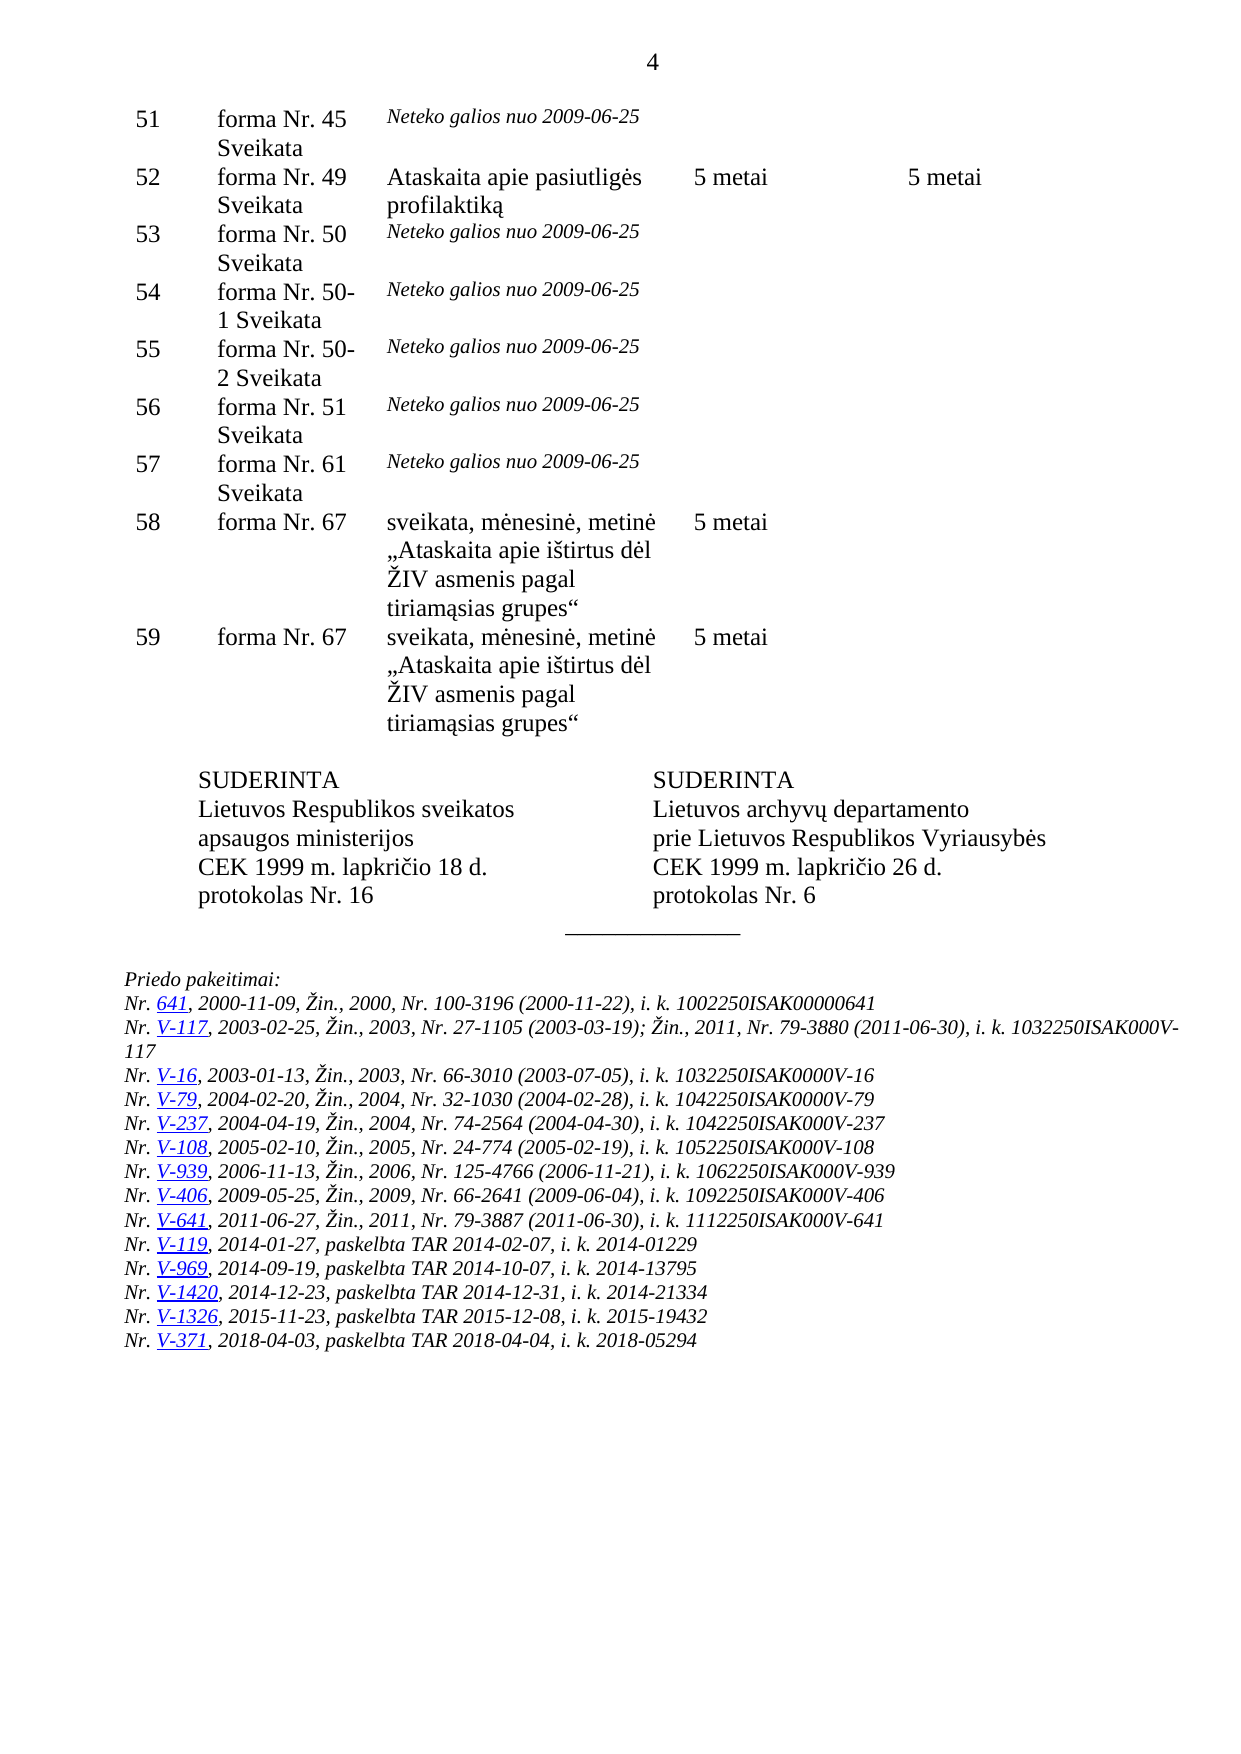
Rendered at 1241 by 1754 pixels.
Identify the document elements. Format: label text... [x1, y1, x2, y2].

table_cell Neteko galios nuo 2009-06-25 [375, 392, 682, 449]
text Nr. V-79, 2004-02-20, Žin., 2004, Nr. 32-1030 (2004-02-28), i. k. 1042250ISAK0000V-79 [124, 1087, 1181, 1111]
table_cell 59 [124, 622, 206, 737]
table_cell forma Nr. 61 Sveikata [206, 449, 375, 507]
table_cell forma Nr. 67 [206, 622, 375, 737]
table_cell Neteko galios nuo 2009-06-25 [375, 449, 682, 507]
text ______________ [124, 909, 1181, 938]
table_cell Ataskaita apie pasiutligės profilaktiką [375, 162, 682, 219]
text Nr. V-969, 2014-09-19, paskelbta TAR 2014-10-07, i. k. 2014-13795 [124, 1256, 1181, 1280]
table_cell [683, 449, 896, 507]
table_cell 53 [124, 219, 206, 277]
table_cell 54 [124, 277, 206, 334]
text Priedo pakeitimai: [124, 967, 1181, 991]
table_cell [896, 622, 1128, 737]
table_cell 57 [124, 449, 206, 507]
text Nr. 641, 2000-11-09, Žin., 2000, Nr. 100-3196 (2000-11-22), i. k. 1002250ISAK00000641 [124, 991, 1181, 1015]
text Nr. V-371, 2018-04-03, paskelbta TAR 2018-04-04, i. k. 2018-05294 [124, 1328, 1181, 1352]
table_cell [683, 392, 896, 449]
table_cell sveikata, mėnesinė, metinė „Ataskaita apie ištirtus dėl ŽIV asmenis pagal tiriamąsias grupes“ [375, 507, 682, 622]
table_cell forma Nr. 51 Sveikata [206, 392, 375, 449]
text Lietuvos Respublikos sveikatos Lietuvos archyvų departamento [124, 794, 1181, 823]
table_cell forma Nr. 50-2 Sveikata [206, 334, 375, 392]
table_cell Neteko galios nuo 2009-06-25 [375, 334, 682, 392]
table_cell [896, 507, 1128, 622]
text SUDERINTA SUDERINTA [124, 766, 1181, 794]
table_cell [896, 219, 1128, 277]
table_cell 58 [124, 507, 206, 622]
text Nr. V-641, 2011-06-27, Žin., 2011, Nr. 79-3887 (2011-06-30), i. k. 1112250ISAK000V-641 [124, 1207, 1181, 1232]
table_cell 5 metai [683, 622, 896, 737]
text Nr. V-1420, 2014-12-23, paskelbta TAR 2014-12-31, i. k. 2014-21334 [124, 1280, 1181, 1304]
table_cell 5 metai [683, 507, 896, 622]
table_cell forma Nr. 49 Sveikata [206, 162, 375, 219]
table_cell forma Nr. 50 Sveikata [206, 219, 375, 277]
table_cell [896, 104, 1128, 162]
table_cell [896, 334, 1128, 392]
table_cell [683, 104, 896, 162]
table_cell forma Nr. 45 Sveikata [206, 104, 375, 162]
table_cell forma Nr. 50-1 Sveikata [206, 277, 375, 334]
table_cell Neteko galios nuo 2009-06-25 [375, 219, 682, 277]
table_cell 5 metai [896, 162, 1128, 219]
text Nr. V-237, 2004-04-19, Žin., 2004, Nr. 74-2564 (2004-04-30), i. k. 1042250ISAK000V-237 [124, 1111, 1181, 1135]
table_cell sveikata, mėnesinė, metinė „Ataskaita apie ištirtus dėl ŽIV asmenis pagal tiriamąsias grupes“ [375, 622, 682, 737]
table_cell [683, 219, 896, 277]
text CEK 1999 m. lapkričio 18 d. CEK 1999 m. lapkričio 26 d. [124, 852, 1181, 881]
text Nr. V-108, 2005-02-10, Žin., 2005, Nr. 24-774 (2005-02-19), i. k. 1052250ISAK000V-108 [124, 1135, 1181, 1159]
text Nr. V-16, 2003-01-13, Žin., 2003, Nr. 66-3010 (2003-07-05), i. k. 1032250ISAK0000V-16 [124, 1063, 1181, 1087]
table_cell forma Nr. 67 [206, 507, 375, 622]
table_cell [896, 392, 1128, 449]
table_cell [896, 449, 1128, 507]
text apsaugos ministerijos prie Lietuvos Respublikos Vyriausybės [124, 823, 1181, 852]
text protokolas Nr. 16 protokolas Nr. 6 [124, 881, 1181, 909]
table_cell [683, 277, 896, 334]
table_cell 56 [124, 392, 206, 449]
text Nr. V-939, 2006-11-13, Žin., 2006, Nr. 125-4766 (2006-11-21), i. k. 1062250ISAK000V-939 [124, 1159, 1181, 1183]
table_cell 5 metai [683, 162, 896, 219]
text Nr. V-1326, 2015-11-23, paskelbta TAR 2015-12-08, i. k. 2015-19432 [124, 1304, 1181, 1328]
table_cell [896, 277, 1128, 334]
table_cell 52 [124, 162, 206, 219]
table_cell 55 [124, 334, 206, 392]
table_cell 51 [124, 104, 206, 162]
text Nr. V-119, 2014-01-27, paskelbta TAR 2014-02-07, i. k. 2014-01229 [124, 1232, 1181, 1256]
text Nr. V-406, 2009-05-25, Žin., 2009, Nr. 66-2641 (2009-06-04), i. k. 1092250ISAK000V-406 [124, 1183, 1181, 1207]
text Nr. V-117, 2003-02-25, Žin., 2003, Nr. 27-1105 (2003-03-19); Žin., 2011, Nr. 79-3880 (2011-06-30), i. k. 1032250ISAK000V-117 [124, 1015, 1181, 1063]
table_cell [683, 334, 896, 392]
table_cell Neteko galios nuo 2009-06-25 [375, 277, 682, 334]
table_cell Neteko galios nuo 2009-06-25 [375, 104, 682, 162]
